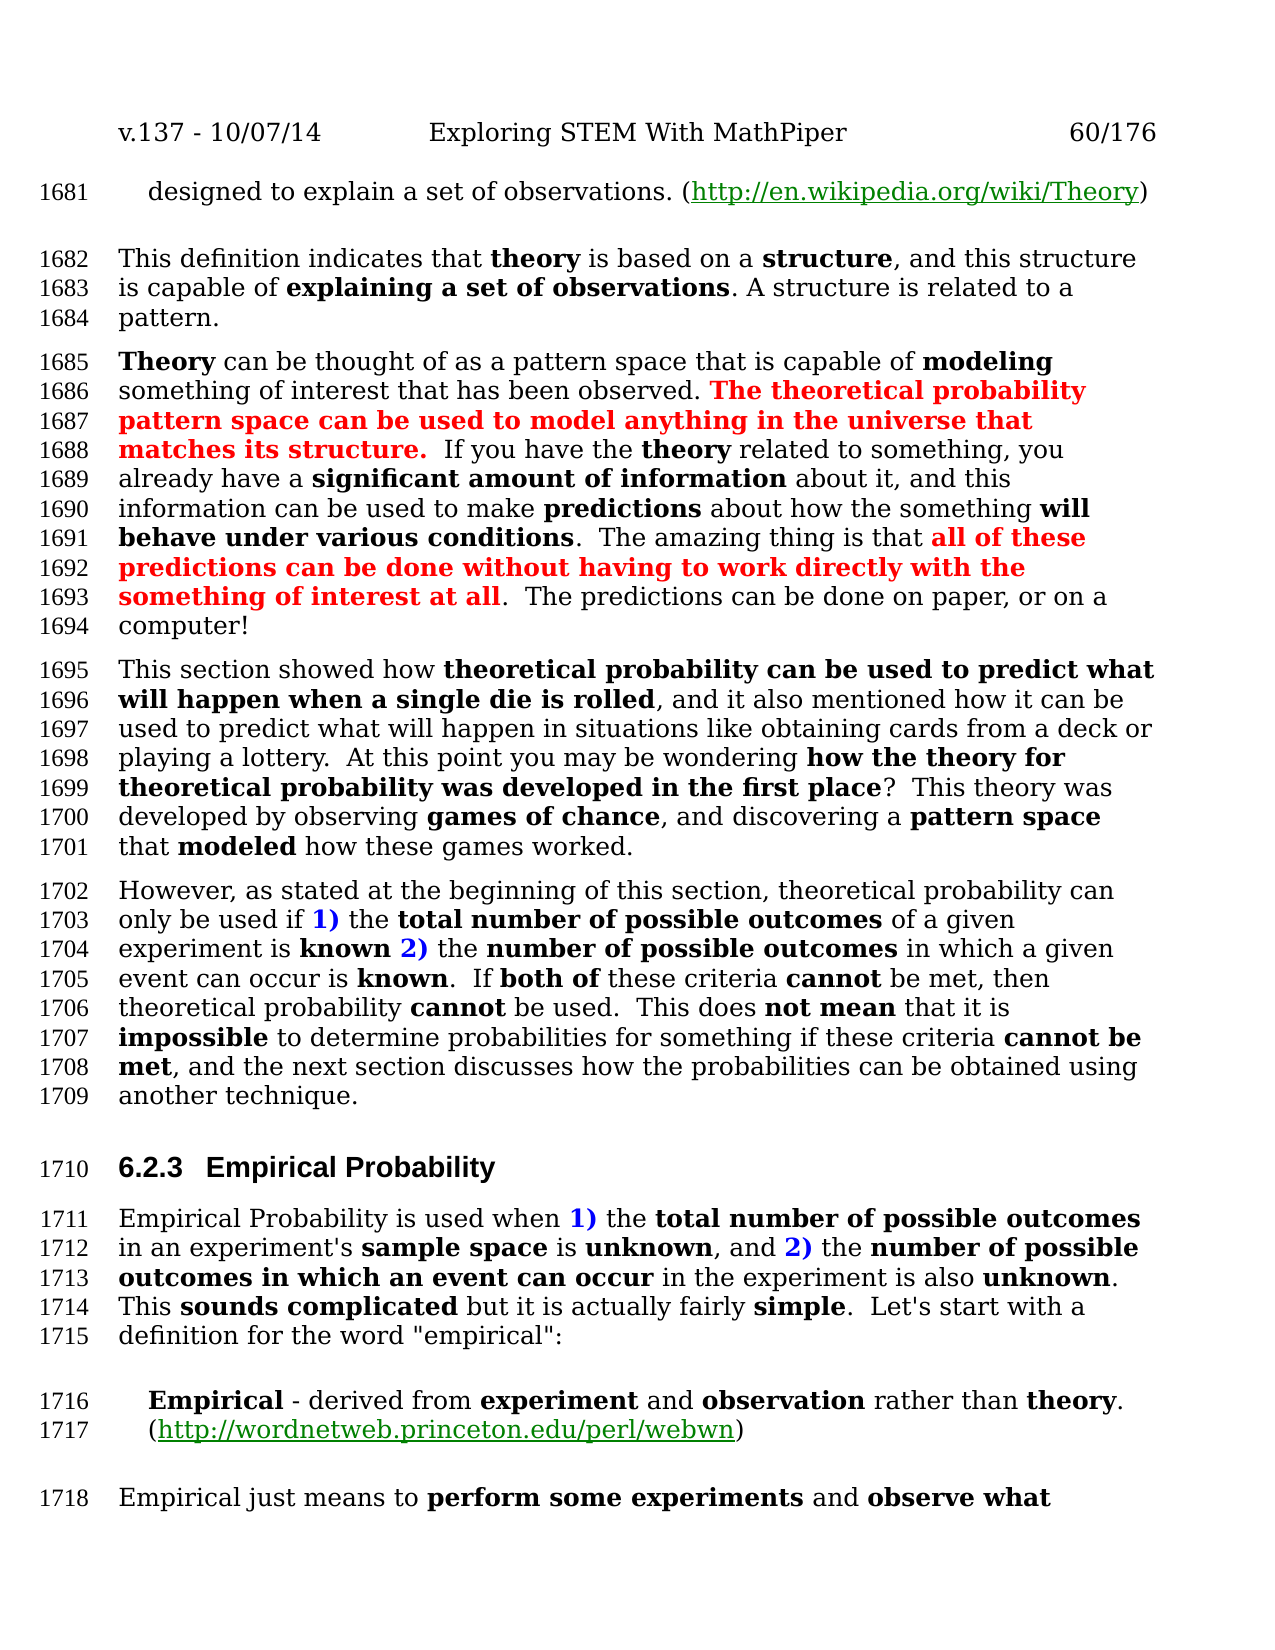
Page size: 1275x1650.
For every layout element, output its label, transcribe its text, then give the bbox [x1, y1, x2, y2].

text This definition indicates that theory is based on a structure, and this structure is capable of explaining a set of observations. A structure is related to a pattern. [118, 244, 1157, 332]
text Empirical just means to perform some experiments and observe what [118, 1483, 1157, 1512]
text This section showed how theoretical probability can be used to predict what will happen when a single die is rolled, and it also mentioned how it can be used to predict what will happen in situations like obtaining cards from a deck or playing a lottery. At this point you may be wondering how the theory for theoretical probability was developed in the first place? This theory was developed by observing games of chance, and discovering a pattern space that modeled how these games worked. [118, 656, 1157, 861]
text However, as stated at the beginning of this section, theoretical probability can only be used if 1) the total number of possible outcomes of a given experiment is known 2) the number of possible outcomes in which a given event can occur is known. If both of these criteria cannot be met, then theoretical probability cannot be used. This does not mean that it is impossible to determine probabilities for something if these criteria cannot be met, and the next section discusses how the probabilities can be obtained using another technique. [118, 876, 1157, 1111]
text designed to explain a set of observations. (http://en.wikipedia.org/wiki/Theory) [148, 177, 1157, 206]
text Empirical Probability is used when 1) the total number of possible outcomes in an experiment's sample space is unknown, and 2) the number of possible outcomes in which an event can occur in the experiment is also unknown. This sounds complicated but it is actually fairly simple. Let's start with a definition for the word "empirical": [118, 1204, 1157, 1351]
text Theory can be thought of as a pattern space that is capable of modeling something of interest that has been observed. The theoretical probability pattern space can be used to model anything in the universe that matches its structure. If you have the theory related to something, you already have a significant amount of information about it, and this information can be used to make predictions about how the something will behave under various conditions. The amazing thing is that all of these predictions can be done without having to work directly with the something of interest at all. The predictions can be done on paper, or on a computer! [118, 347, 1157, 641]
subtitle Empirical Probability [118, 1149, 1157, 1183]
text Empirical - derived from experiment and observation rather than theory. (http://wordnetweb.princeton.edu/perl/webwn) [148, 1386, 1157, 1444]
